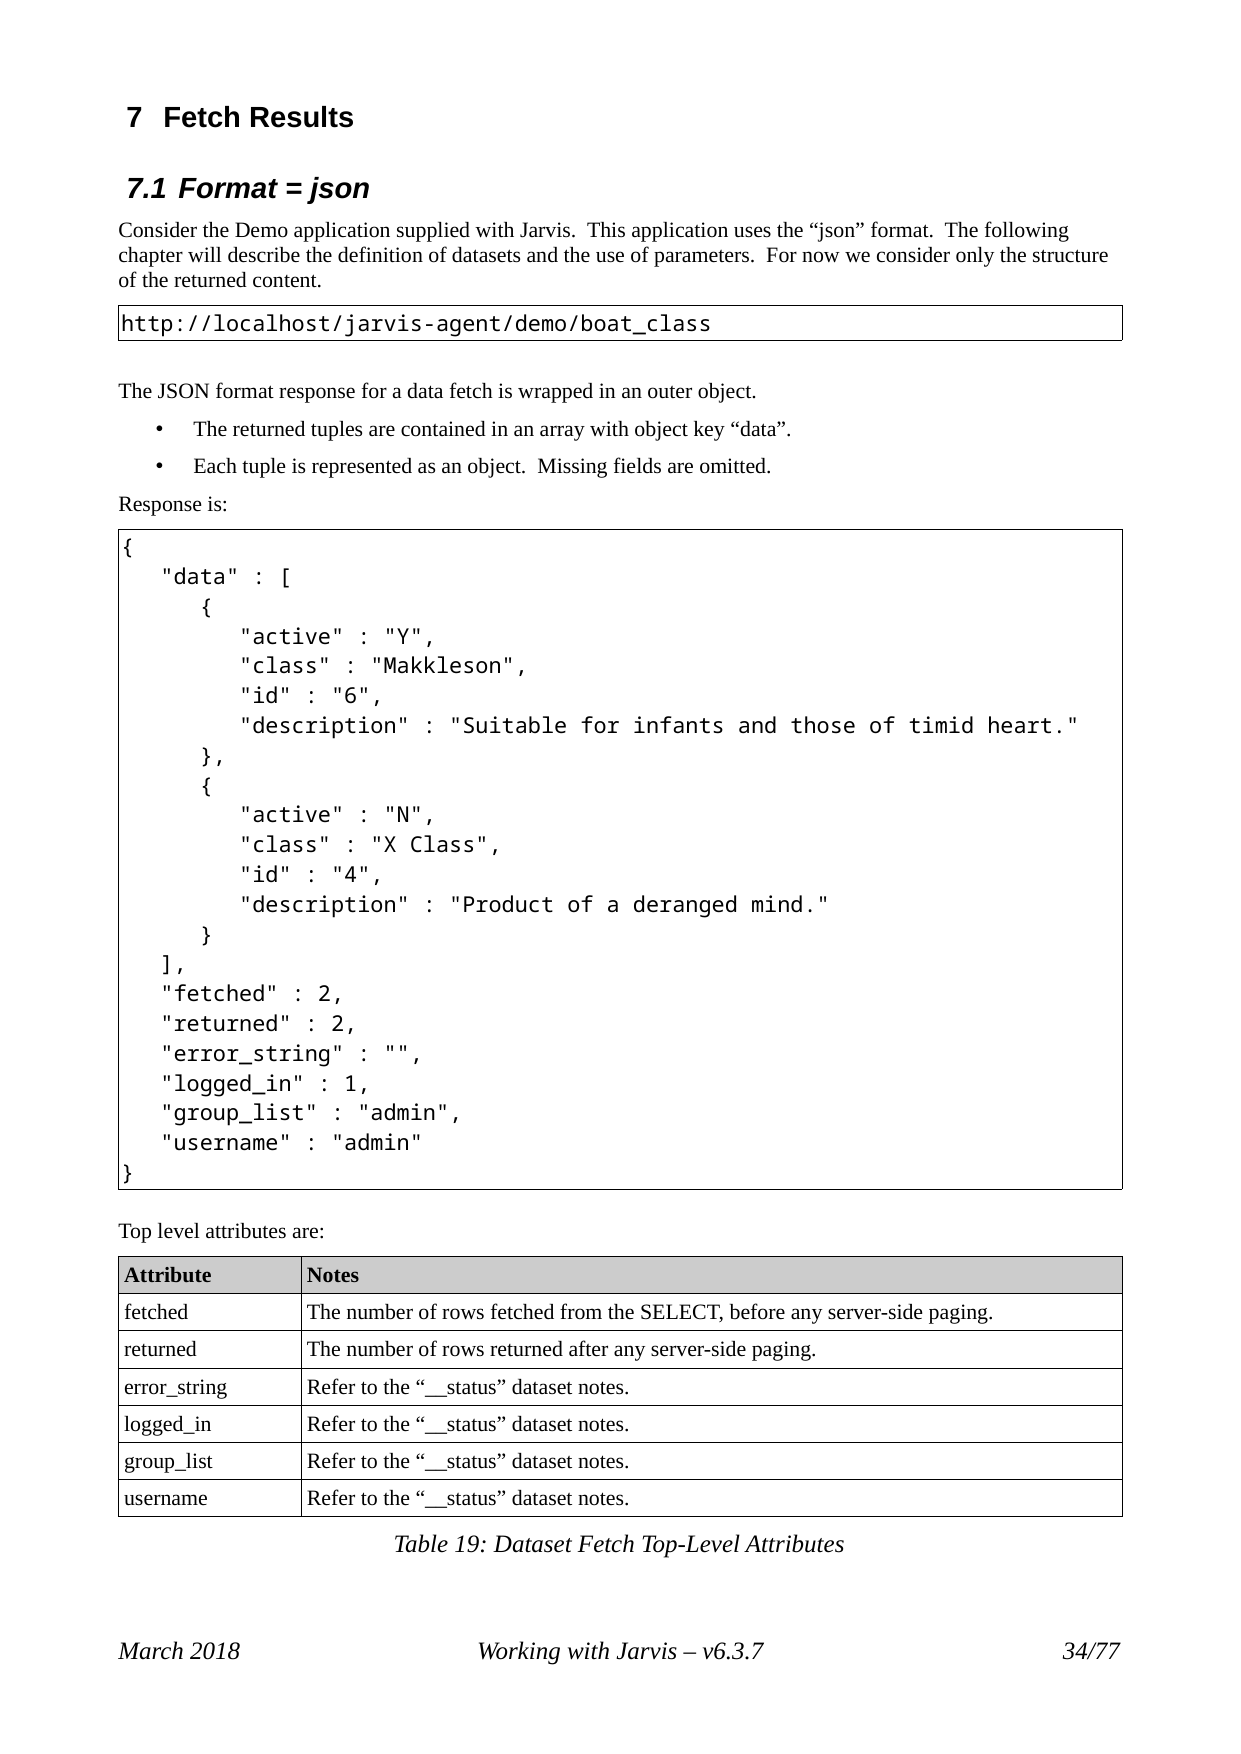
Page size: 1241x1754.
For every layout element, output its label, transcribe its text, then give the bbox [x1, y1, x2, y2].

text ], [119, 946, 1122, 976]
text "group_list" : "admin", [119, 1095, 1122, 1124]
text "active" : "N", [119, 797, 1122, 827]
text "fetched" : 2, [119, 976, 1122, 1005]
text Top level attributes are: [118, 1218, 1122, 1243]
text } [119, 1154, 1122, 1189]
text { [119, 767, 1122, 797]
text }, [119, 737, 1122, 767]
text "logged_in" : 1, [119, 1065, 1122, 1095]
table_cell The number of rows fetched from the SELECT, before any server-side paging. [302, 1294, 1122, 1330]
text "id" : "6", [119, 678, 1122, 707]
text { [119, 588, 1122, 618]
text http://localhost/jarvis-agent/demo/boat_class [119, 306, 1122, 340]
text The JSON format response for a data fetch is wrapped in an outer object. [118, 378, 1122, 403]
text "active" : "Y", [119, 618, 1122, 648]
text "username" : "admin" [119, 1124, 1122, 1154]
table_cell username [119, 1480, 301, 1516]
text Table 19: Dataset Fetch Top-Level Attributes [118, 1529, 1122, 1558]
text "id" : "4", [119, 856, 1122, 886]
subtitle Format = json [118, 171, 1122, 204]
table_cell The number of rows returned after any server-side paging. [302, 1331, 1122, 1367]
table_cell error_string [119, 1369, 301, 1404]
text "error_string" : "", [119, 1035, 1122, 1065]
table_cell logged_in [119, 1406, 301, 1442]
text Response is: [118, 491, 1122, 516]
text { [119, 530, 1122, 558]
subtitle Fetch Results [118, 100, 1122, 133]
list The returned tuples are contained in an array with object key “data”. [156, 416, 1122, 441]
text "returned" : 2, [119, 1005, 1122, 1035]
text "description" : "Product of a deranged mind." [119, 886, 1122, 916]
text "class" : "Makkleson", [119, 648, 1122, 678]
table_cell Refer to the “__status” dataset notes. [302, 1443, 1122, 1479]
table_cell Refer to the “__status” dataset notes. [302, 1406, 1122, 1442]
table_header Notes [302, 1257, 1122, 1293]
table_cell Refer to the “__status” dataset notes. [302, 1369, 1122, 1404]
text } [119, 916, 1122, 946]
text Consider the Demo application supplied with Jarvis. This application uses the “json” format. The following chapter will describe the definition of datasets and the use of parameters. For now we consider only the structure of the returned content. [118, 217, 1122, 293]
table_cell returned [119, 1331, 301, 1367]
list Each tuple is represented as an object. Missing fields are omitted. [156, 453, 1122, 478]
table_cell Refer to the “__status” dataset notes. [302, 1480, 1122, 1516]
text "class" : "X Class", [119, 827, 1122, 856]
table_cell group_list [119, 1443, 301, 1479]
table_header Attribute [119, 1257, 301, 1293]
table_cell fetched [119, 1294, 301, 1330]
text "description" : "Suitable for infants and those of timid heart." [119, 707, 1122, 737]
text "data" : [ [119, 558, 1122, 588]
